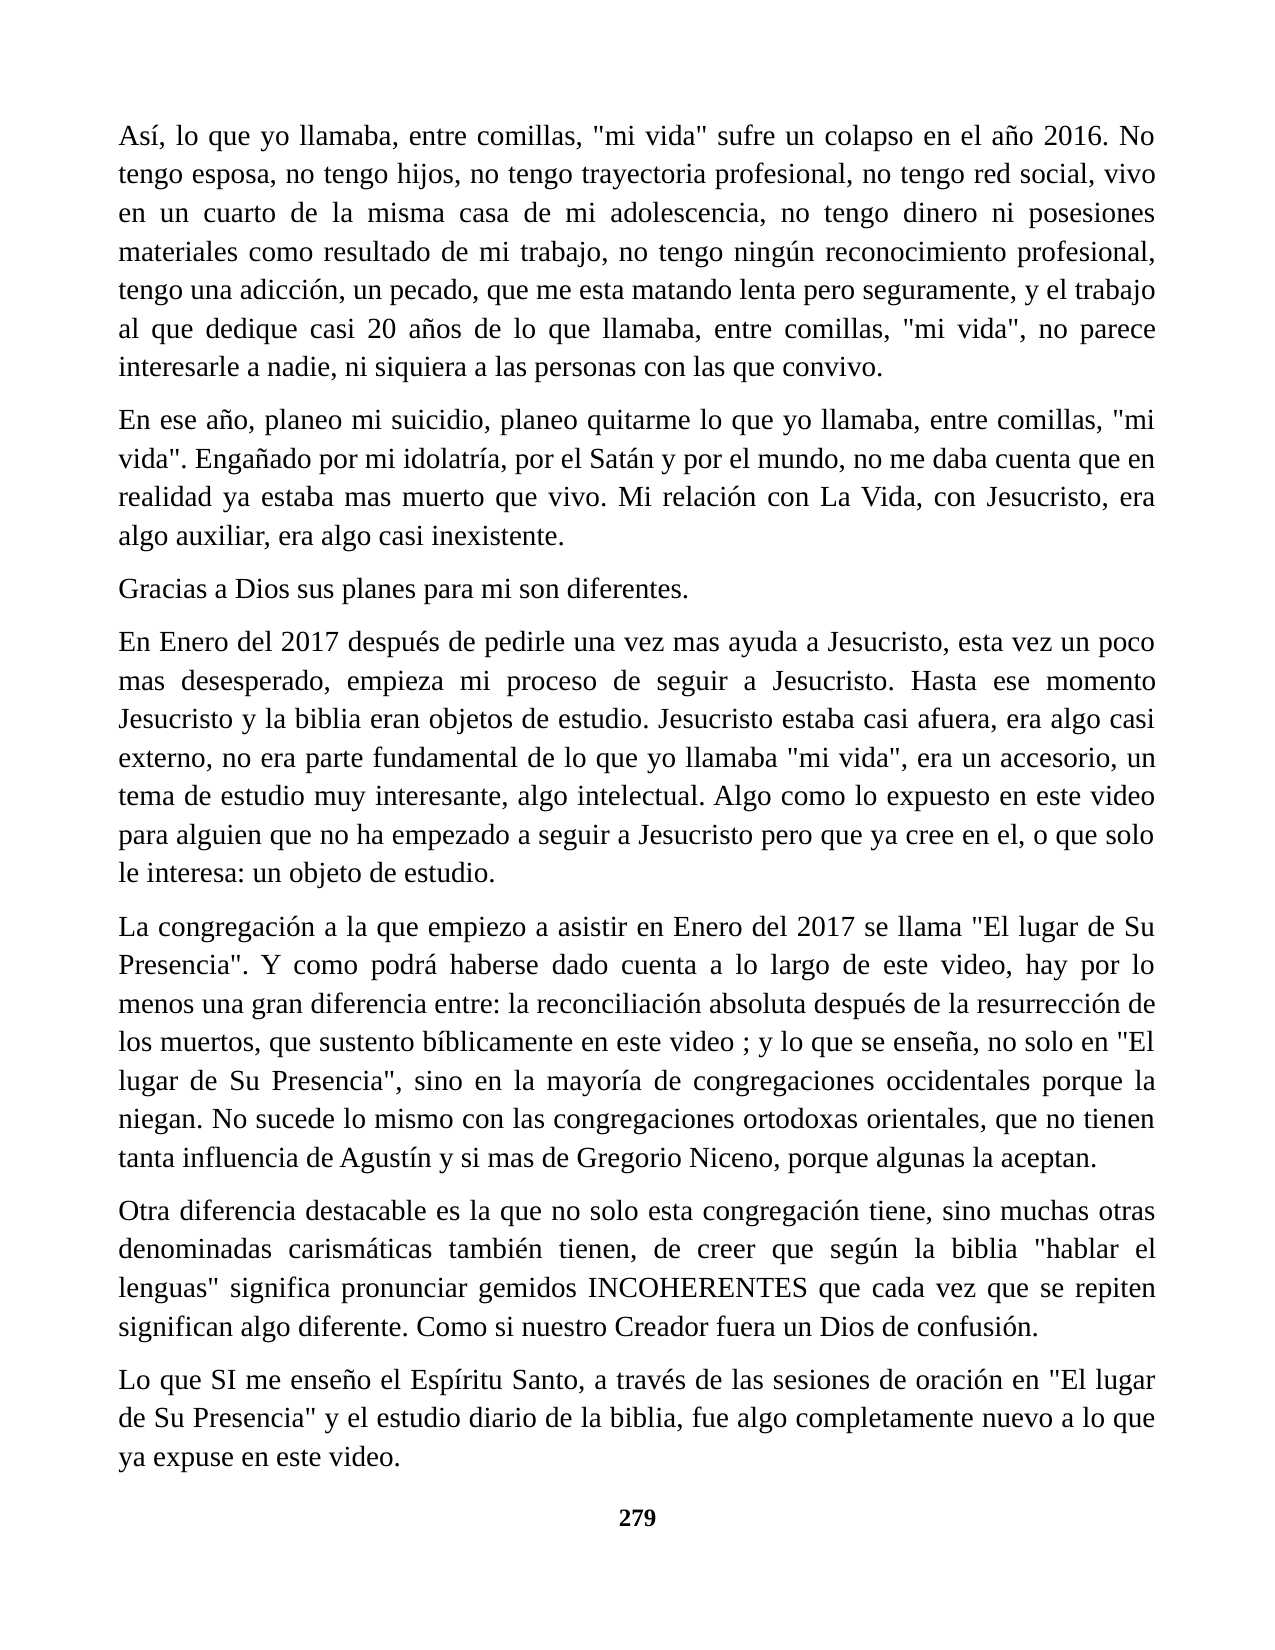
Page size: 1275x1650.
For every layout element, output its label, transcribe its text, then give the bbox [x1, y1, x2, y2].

text Otra diferencia destacable es la que no solo esta congregación tiene, sino muchas otras denominadas carismáticas también tienen, de creer que según la biblia "hablar el lenguas" significa pronunciar gemidos INCOHERENTES que cada vez que se repiten significan algo diferente. Como si nuestro Creador fuera un Dios de confusión. [118, 1193, 1157, 1342]
text En Enero del 2017 después de pedirle una vez mas ayuda a Jesucristo, esta vez un poco mas desesperado, empieza mi proceso de seguir a Jesucristo. Hasta ese momento Jesucristo y la biblia eran objetos de estudio. Jesucristo estaba casi afuera, era algo casi externo, no era parte fundamental de lo que yo llamaba "mi vida", era un accesorio, un tema de estudio muy interesante, algo intelectual. Algo como lo expuesto en este video para alguien que no ha empezado a seguir a Jesucristo pero que ya cree en el, o que solo le interesa: un objeto de estudio. [118, 624, 1157, 889]
text La congregación a la que empiezo a asistir en Enero del 2017 se llama "El lugar de Su Presencia". Y como podrá haberse dado cuenta a lo largo de este video, hay por lo menos una gran diferencia entre: la reconciliación absoluta después de la resurrección de los muertos, que sustento bíblicamente en este video ; y lo que se enseña, no solo en "El lugar de Su Presencia", sino en la mayoría de congregaciones occidentales porque la niegan. No sucede lo mismo con las congregaciones ortodoxas orientales, que no tienen tanta influencia de Agustín y si mas de Gregorio Niceno, porque algunas la aceptan. [118, 909, 1157, 1173]
text Lo que SI me enseño el Espíritu Santo, a través de las sesiones de oración en "El lugar de Su Presencia" y el estudio diario de la biblia, fue algo completamente nuevo a lo que ya expuse en este video. [118, 1362, 1157, 1472]
text En ese año, planeo mi suicidio, planeo quitarme lo que yo llamaba, entre comillas, "mi vida". Engañado por mi idolatría, por el Satán y por el mundo, no me daba cuenta que en realidad ya estaba mas muerto que vivo. Mi relación con La Vida, con Jesucristo, era algo auxiliar, era algo casi inexistente. [118, 402, 1157, 552]
text Gracias a Dios sus planes para mi son diferentes. [118, 571, 1157, 605]
text Así, lo que yo llamaba, entre comillas, "mi vida" sufre un colapso en el año 2016. No tengo esposa, no tengo hijos, no tengo trayectoria profesional, no tengo red social, vivo en un cuarto de la misma casa de mi adolescencia, no tengo dinero ni posesiones materiales como resultado de mi trabajo, no tengo ningún reconocimiento profesional, tengo una adicción, un pecado, que me esta matando lenta pero seguramente, y el trabajo al que dedique casi 20 años de lo que llamaba, entre comillas, "mi vida", no parece interesarle a nadie, ni siquiera a las personas con las que convivo. [118, 118, 1157, 383]
